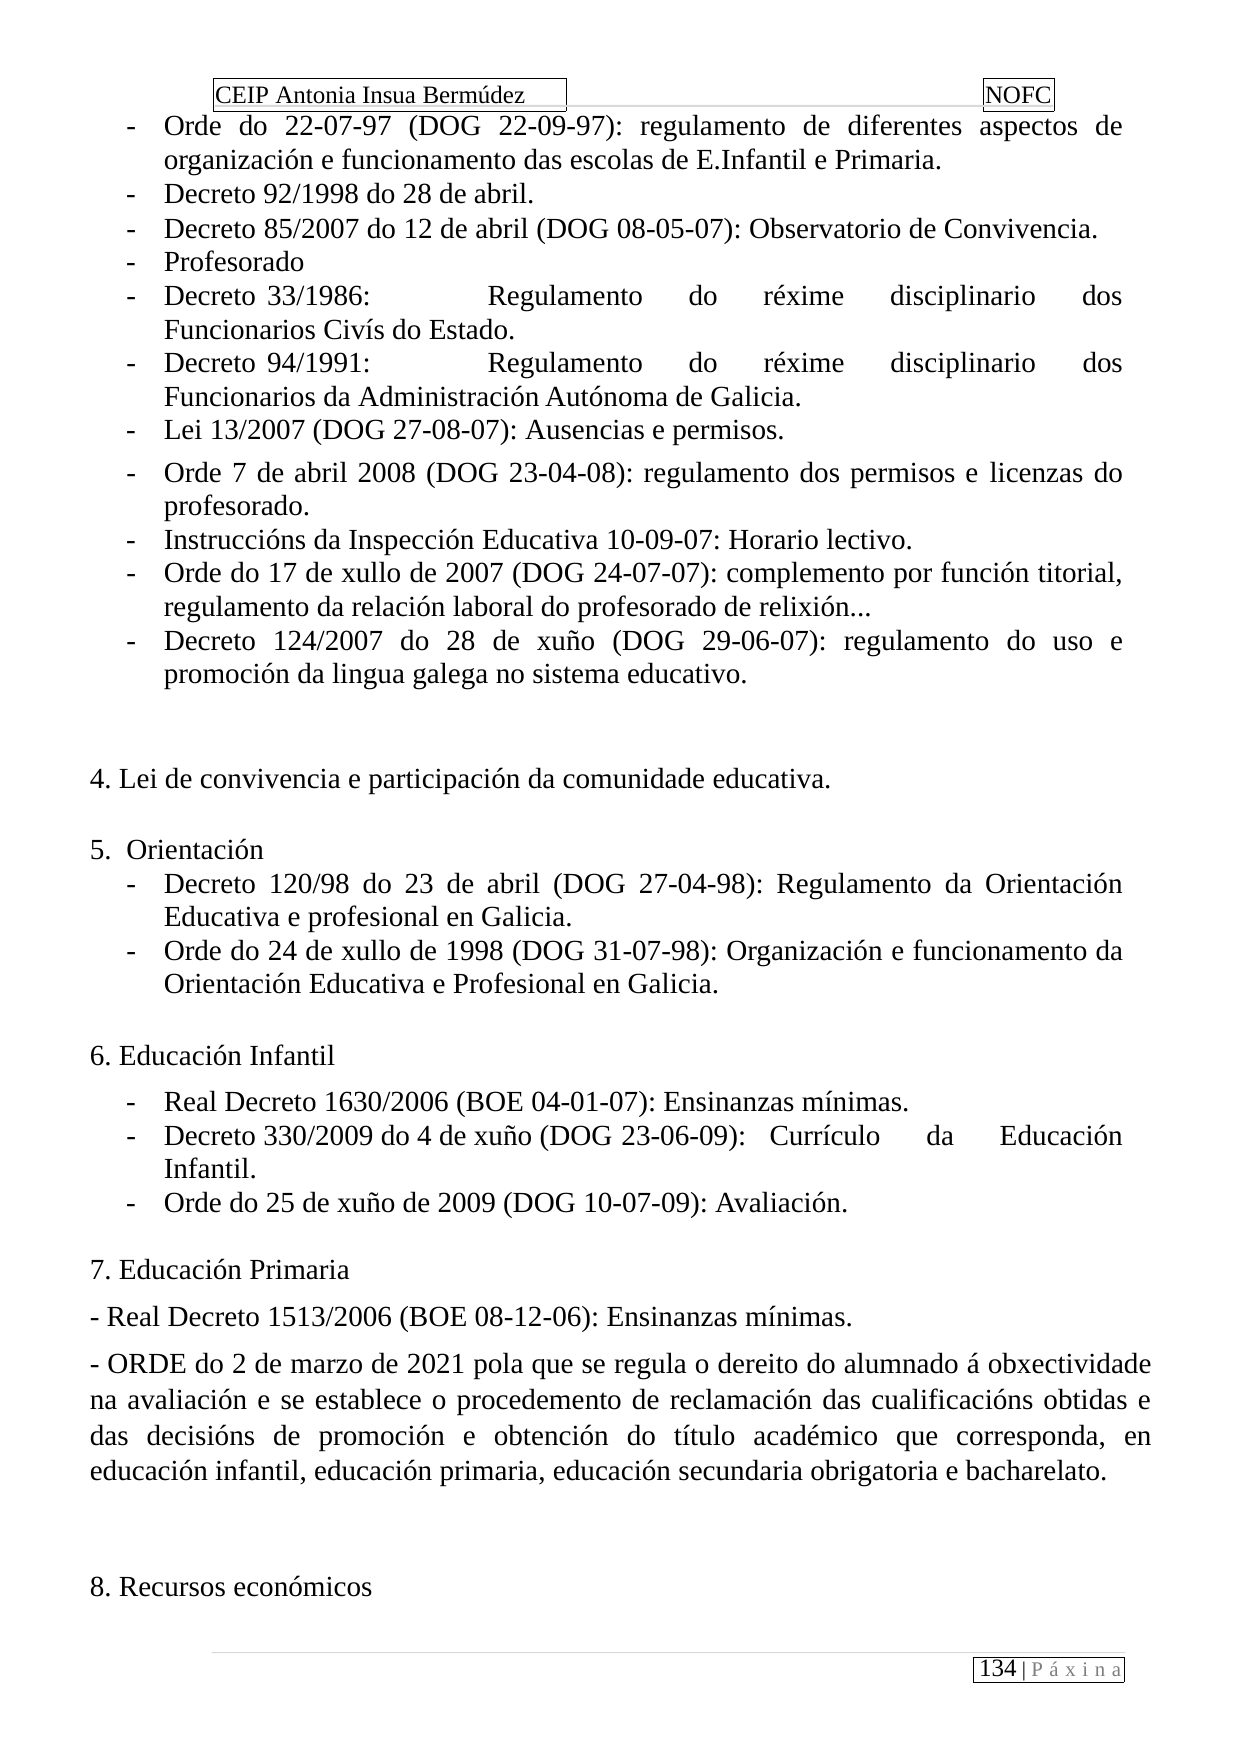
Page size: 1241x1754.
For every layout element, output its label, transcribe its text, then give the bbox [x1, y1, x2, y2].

text - Real Decreto 1513/2006 (BOE 08-12-06): Ensinanzas mínimas. [89, 1298, 1153, 1333]
list Decreto 120/98 do 23 de abril (DOG 27-04-98): Regulamento da Orientación Educativa e profesional en Galicia. [126, 866, 1123, 933]
list Decreto 330/2009 do 4 de xuño (DOG 23-06-09): Currículo da Educación Infantil. [126, 1118, 1123, 1185]
text 8. Recursos económicos [89, 1569, 1153, 1602]
list Orde do 25 de xuño de 2009 (DOG 10-07-09): Avaliación. [126, 1185, 1153, 1219]
list Lei 13/2007 (DOG 27-08-07): Ausencias e permisos. [126, 412, 1153, 446]
text 6. Educación Infantil [89, 1038, 1153, 1072]
list Orde do 24 de xullo de 1998 (DOG 31-07-98): Organización e funcionamento da Orientación Educativa e Profesional en Galicia. [126, 933, 1123, 1000]
list Orde 7 de abril 2008 (DOG 23-04-08): regulamento dos permisos e licenzas do profesorado. [126, 455, 1123, 522]
text - ORDE do 2 de marzo de 2021 pola que se regula o dereito do alumnado á obxectividade na avaliación e se establece o procedemento de reclamación das cualificacións obtidas e das decisións de promoción e obtención do título académico que corresponda, en educación infantil, educación primaria, educación secundaria obrigatoria e bacharelato. [89, 1346, 1153, 1488]
list Decreto 92/1998 do 28 de abril. [126, 176, 1153, 211]
text 4. Lei de convivencia e participación da comunidade educativa. [89, 746, 952, 794]
text 7. Educación Primaria [89, 1252, 1153, 1285]
list Instruccións da Inspección Educativa 10-09-07: Horario lectivo. [126, 522, 1153, 555]
list Real Decreto 1630/2006 (BOE 04-01-07): Ensinanzas mínimas. [126, 1084, 1153, 1118]
list Orde do 17 de xullo de 2007 (DOG 24-07-07): complemento por función titorial, regulamento da relación laboral do profesorado de relixión... [126, 556, 1123, 623]
list Profesorado [126, 244, 1153, 278]
list Orde do 22-07-97 (DOG 22-09-97): regulamento de diferentes aspectos de organización e funcionamento das escolas de E.Infantil e Primaria. [126, 108, 1123, 175]
list Decreto 33/1986: Regulamento do réxime disciplinario dos Funcionarios Civís do Estado. [126, 278, 1122, 345]
list Decreto 85/2007 do 12 de abril (DOG 08-05-07): Observatorio de Convivencia. [126, 211, 1123, 244]
list Decreto 124/2007 do 28 de xuño (DOG 29-06-07): regulamento do uso e promoción da lingua galega no sistema educativo. [126, 623, 1123, 690]
text 5. Orientación [89, 818, 952, 866]
list Decreto 94/1991: Regulamento do réxime disciplinario dos Funcionarios da Administración Autónoma de Galicia. [126, 345, 1123, 412]
